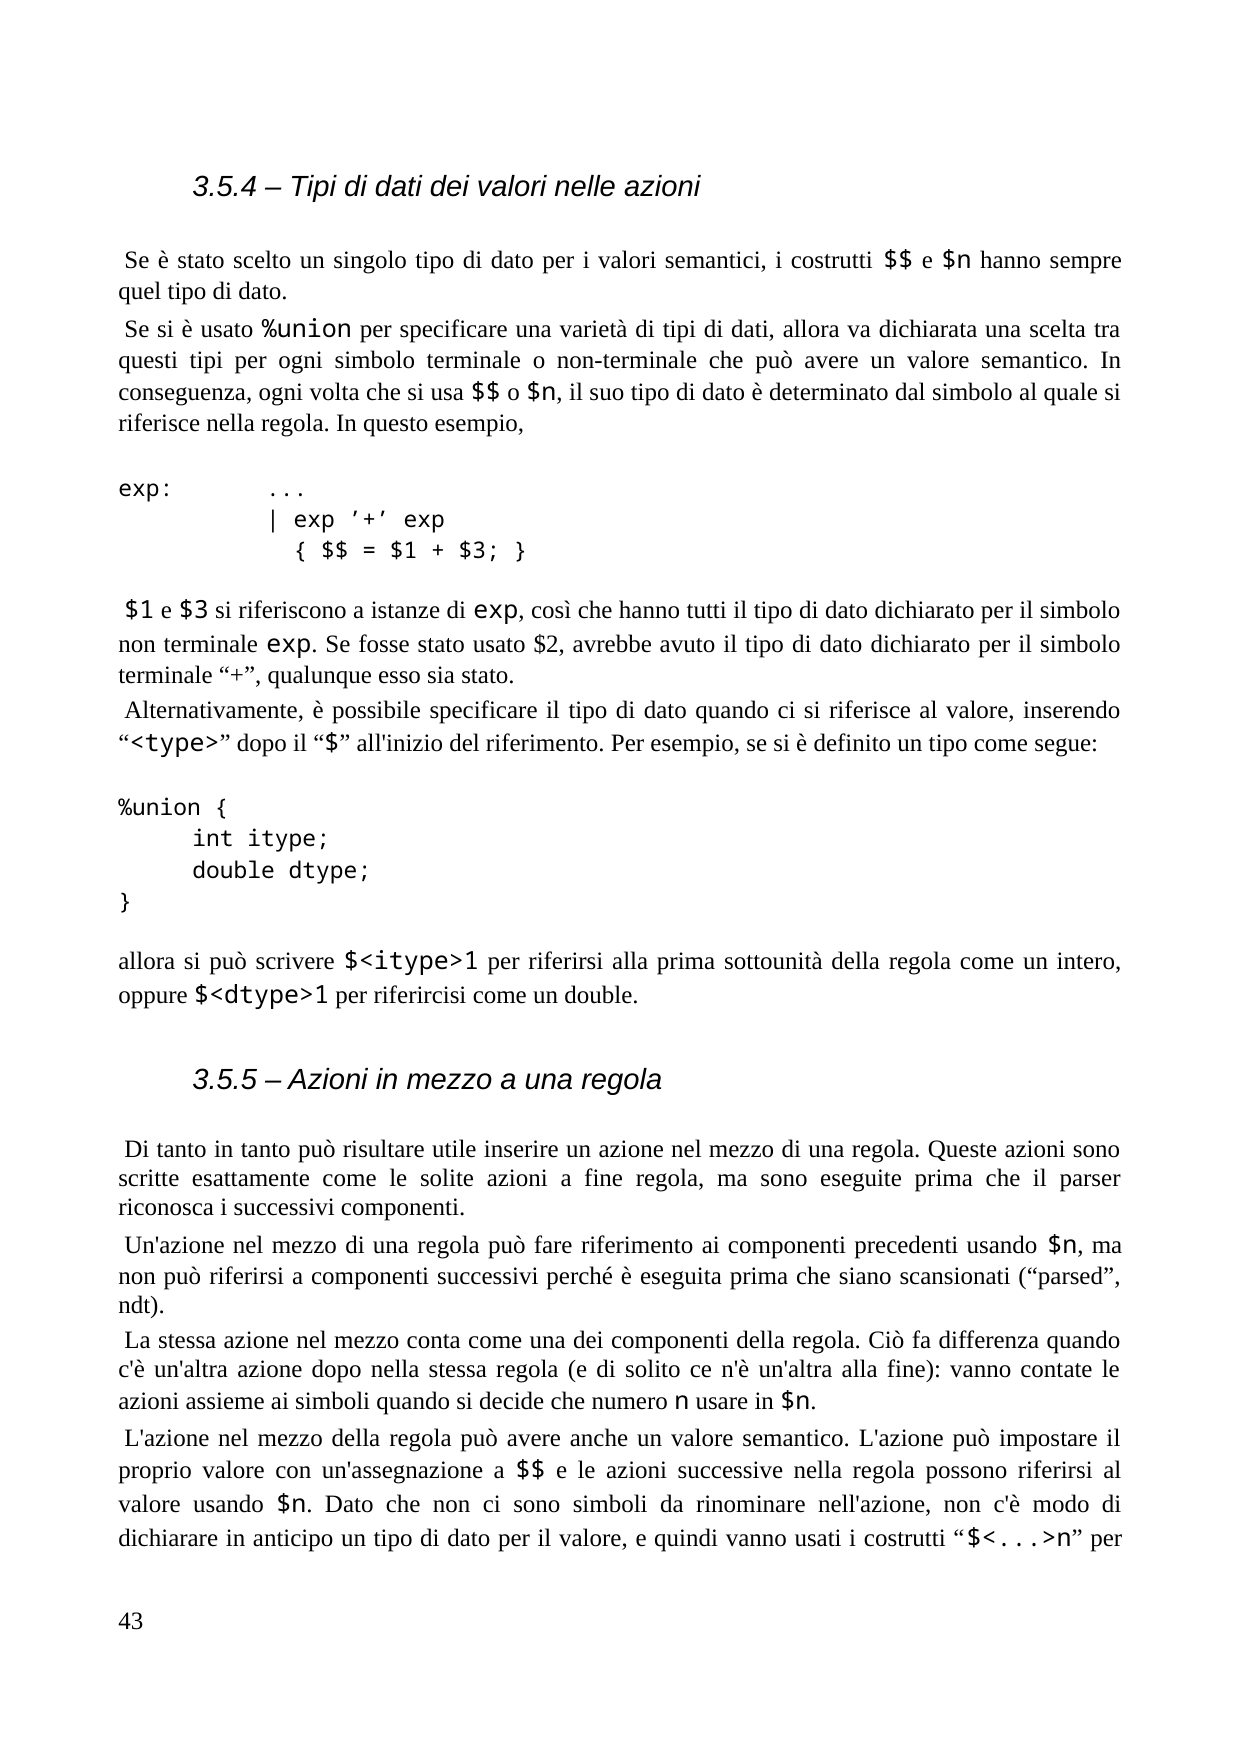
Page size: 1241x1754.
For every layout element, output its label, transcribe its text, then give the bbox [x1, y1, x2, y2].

text { $$ = $1 + $3; } [118, 534, 1122, 566]
text | exp ’+’ exp [118, 503, 1122, 534]
text Se si è usato %union per specificare una varietà di tipi di dati, allora va dichiarata una scelta tra questi tipi per ogni simbolo terminale o non-terminale che può avere un valore semantico. In conseguenza, ogni volta che si usa $$ o $n, il suo tipo di dato è determinato dal simbolo al quale si riferisce nella regola. In questo esempio, [118, 311, 1122, 437]
subtitle 3.5.4 – Tipi di dati dei valori nelle azioni [118, 169, 1122, 203]
subtitle 3.5.5 – Azioni in mezzo a una regola [118, 1062, 1122, 1095]
text $1 e $3 si riferiscono a istanze di exp, così che hanno tutti il tipo di dato dichiarato per il simbolo non terminale exp. Se fosse stato usato $2, avrebbe avuto il tipo di dato dichiarato per il simbolo terminale “+”, qualunque esso sia stato. [118, 592, 1122, 689]
text %union { [118, 791, 1122, 822]
text Se è stato scelto un singolo tipo di dato per i valori semantici, i costrutti $$ e $n hanno sempre quel tipo di dato. [118, 242, 1122, 305]
text } [118, 885, 1122, 916]
text int itype; [118, 822, 1122, 853]
text Un'azione nel mezzo di una regola può fare riferimento ai componenti precedenti usando $n, ma non può riferirsi a componenti successivi perché è eseguita prima che siano scansionati (“parsed”, ndt). [118, 1227, 1122, 1318]
text double dtype; [118, 853, 1122, 885]
text allora si può scrivere $<itype>1 per riferirsi alla prima sottounità della regola come un intero, oppure $<dtype>1 per riferircisi come un double. [118, 942, 1122, 1011]
text Di tanto in tanto può risultare utile inserire un azione nel mezzo di una regola. Queste azioni sono scritte esattamente come le solite azioni a fine regola, ma sono eseguite prima che il parser riconosca i successivi componenti. [118, 1134, 1122, 1221]
text Alternativamente, è possibile specificare il tipo di dato quando ci si riferisce al valore, inserendo “<type>” dopo il “$” all'inizio del riferimento. Per esempio, se si è definito un tipo come segue: [118, 695, 1122, 758]
text L'azione nel mezzo della regola può avere anche un valore semantico. L'azione può impostare il proprio valore con un'assegnazione a $$ e le azioni successive nella regola possono riferirsi al valore usando $n. Dato che non ci sono simboli da rinominare nell'azione, non c'è modo di dichiarare in anticipo un tipo di dato per il valore, e quindi vanno usati i costrutti “$<...>n” per [118, 1423, 1122, 1554]
text La stessa azione nel mezzo conta come una dei componenti della regola. Ciò fa differenza quando c'è un'altra azione dopo nella stessa regola (e di solito ce n'è un'altra alla fine): vanno contate le azioni assieme ai simboli quando si decide che numero n usare in $n. [118, 1325, 1122, 1417]
text exp: ... [118, 472, 1122, 503]
